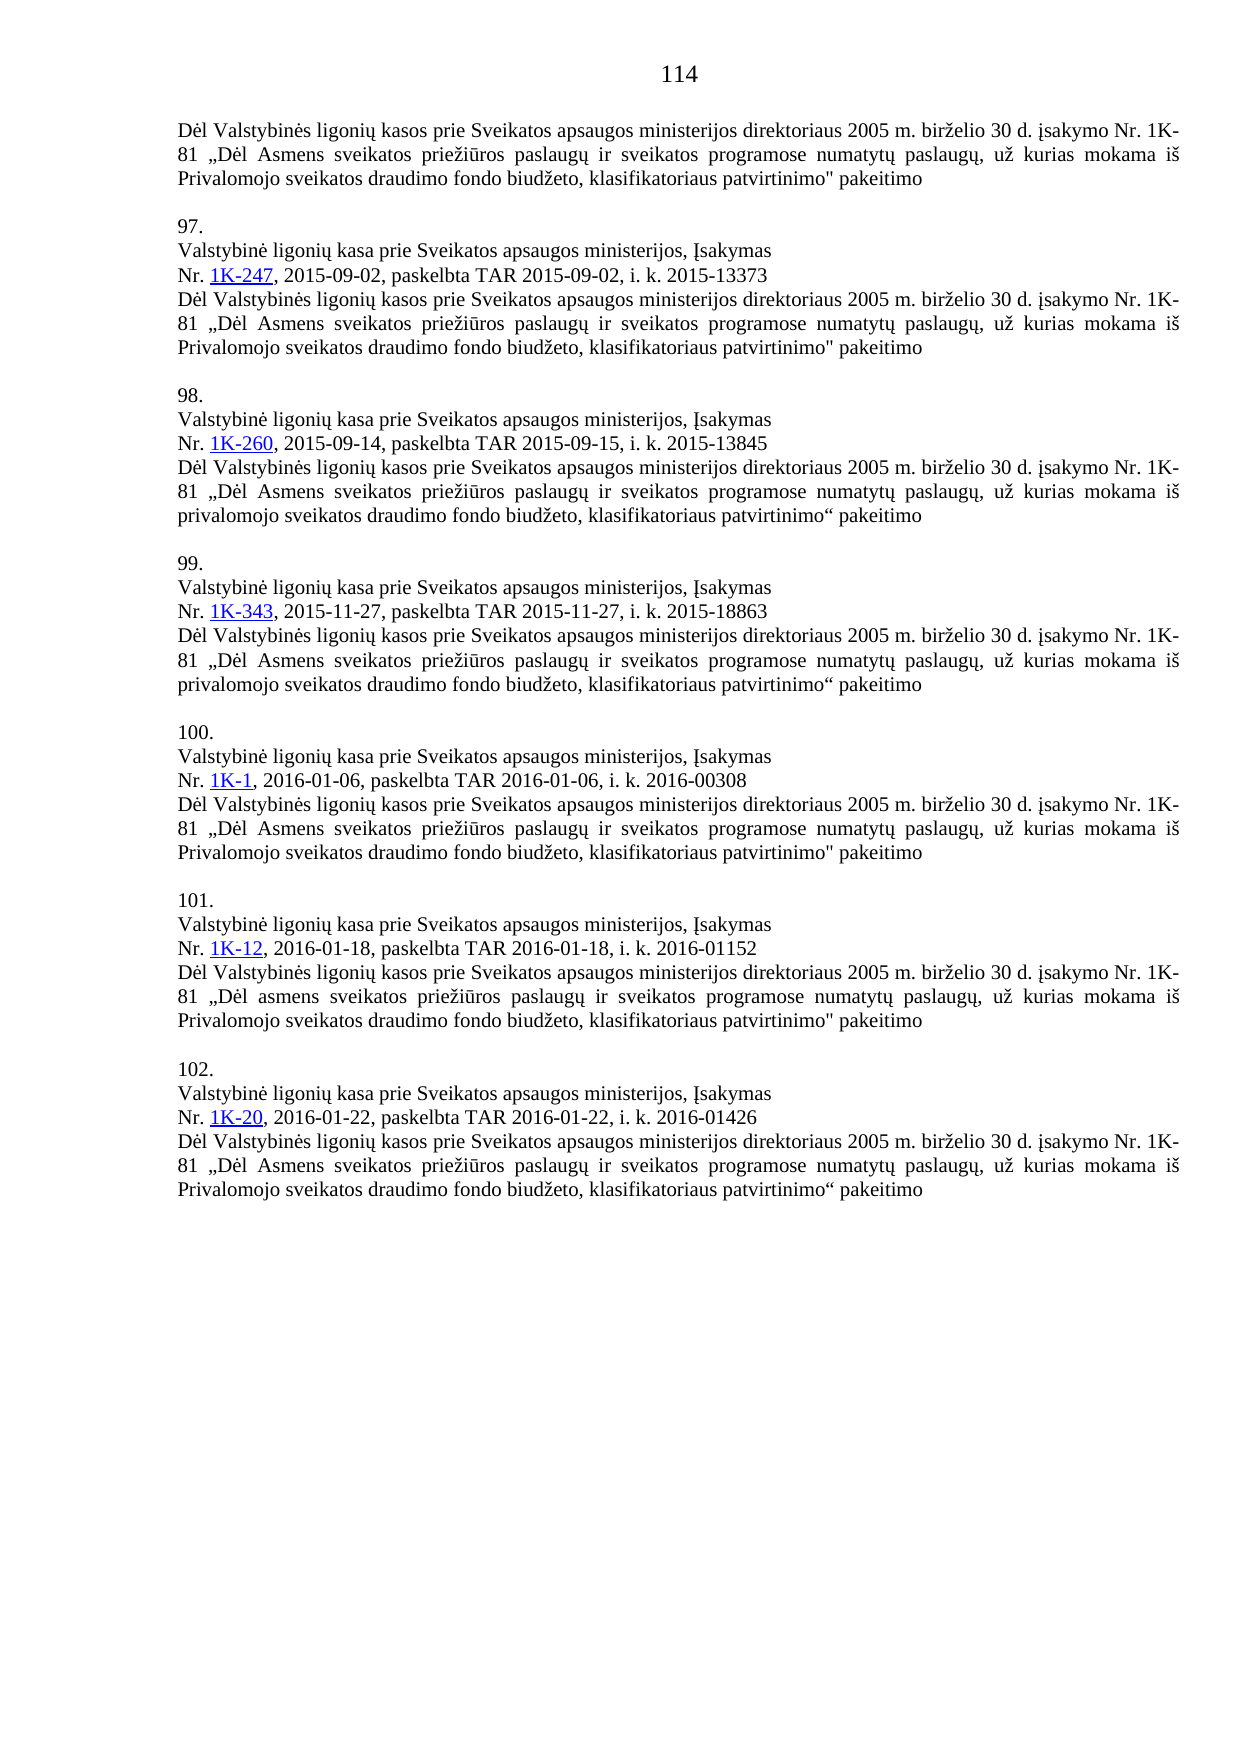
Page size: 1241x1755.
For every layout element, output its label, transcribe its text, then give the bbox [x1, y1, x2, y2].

text Dėl Valstybinės ligonių kasos prie Sveikatos apsaugos ministerijos direktoriaus 2005 m. birželio 30 d. įsakymo Nr. 1K-81 „Dėl Asmens sveikatos priežiūros paslaugų ir sveikatos programose numatytų paslaugų, už kurias mokama iš Privalomojo sveikatos draudimo fondo biudžeto, klasifikatoriaus patvirtinimo“ pakeitimo [177, 1129, 1181, 1201]
text Dėl Valstybinės ligonių kasos prie Sveikatos apsaugos ministerijos direktoriaus 2005 m. birželio 30 d. įsakymo Nr. 1K-81 „Dėl Asmens sveikatos priežiūros paslaugų ir sveikatos programose numatytų paslaugų, už kurias mokama iš Privalomojo sveikatos draudimo fondo biudžeto, klasifikatoriaus patvirtinimo" pakeitimo [177, 118, 1181, 190]
text Nr. 1K-247, 2015-09-02, paskelbta TAR 2015-09-02, i. k. 2015-13373 [177, 262, 1181, 287]
text Valstybinė ligonių kasa prie Sveikatos apsaugos ministerijos, Įsakymas [177, 238, 1181, 262]
text 101. [177, 888, 1181, 912]
text Dėl Valstybinės ligonių kasos prie Sveikatos apsaugos ministerijos direktoriaus 2005 m. birželio 30 d. įsakymo Nr. 1K-81 „Dėl Asmens sveikatos priežiūros paslaugų ir sveikatos programose numatytų paslaugų, už kurias mokama iš Privalomojo sveikatos draudimo fondo biudžeto, klasifikatoriaus patvirtinimo" pakeitimo [177, 287, 1181, 359]
text Valstybinė ligonių kasa prie Sveikatos apsaugos ministerijos, Įsakymas [177, 912, 1181, 936]
text 100. [177, 720, 1181, 744]
text Dėl Valstybinės ligonių kasos prie Sveikatos apsaugos ministerijos direktoriaus 2005 m. birželio 30 d. įsakymo Nr. 1K-81 „Dėl asmens sveikatos priežiūros paslaugų ir sveikatos programose numatytų paslaugų, už kurias mokama iš Privalomojo sveikatos draudimo fondo biudžeto, klasifikatoriaus patvirtinimo" pakeitimo [177, 960, 1181, 1032]
text Valstybinė ligonių kasa prie Sveikatos apsaugos ministerijos, Įsakymas [177, 407, 1181, 431]
text 99. [177, 551, 1181, 575]
text Dėl Valstybinės ligonių kasos prie Sveikatos apsaugos ministerijos direktoriaus 2005 m. birželio 30 d. įsakymo Nr. 1K-81 „Dėl Asmens sveikatos priežiūros paslaugų ir sveikatos programose numatytų paslaugų, už kurias mokama iš privalomojo sveikatos draudimo fondo biudžeto, klasifikatoriaus patvirtinimo“ pakeitimo [177, 455, 1181, 527]
text Nr. 1K-12, 2016-01-18, paskelbta TAR 2016-01-18, i. k. 2016-01152 [177, 936, 1181, 960]
text Valstybinė ligonių kasa prie Sveikatos apsaugos ministerijos, Įsakymas [177, 744, 1181, 768]
text Dėl Valstybinės ligonių kasos prie Sveikatos apsaugos ministerijos direktoriaus 2005 m. birželio 30 d. įsakymo Nr. 1K-81 „Dėl Asmens sveikatos priežiūros paslaugų ir sveikatos programose numatytų paslaugų, už kurias mokama iš privalomojo sveikatos draudimo fondo biudžeto, klasifikatoriaus patvirtinimo“ pakeitimo [177, 623, 1181, 696]
text Dėl Valstybinės ligonių kasos prie Sveikatos apsaugos ministerijos direktoriaus 2005 m. birželio 30 d. įsakymo Nr. 1K-81 „Dėl Asmens sveikatos priežiūros paslaugų ir sveikatos programose numatytų paslaugų, už kurias mokama iš Privalomojo sveikatos draudimo fondo biudžeto, klasifikatoriaus patvirtinimo" pakeitimo [177, 792, 1181, 864]
text Nr. 1K-1, 2016-01-06, paskelbta TAR 2016-01-06, i. k. 2016-00308 [177, 768, 1181, 792]
text 98. [177, 383, 1181, 407]
text Valstybinė ligonių kasa prie Sveikatos apsaugos ministerijos, Įsakymas [177, 575, 1181, 599]
text Nr. 1K-260, 2015-09-14, paskelbta TAR 2015-09-15, i. k. 2015-13845 [177, 431, 1181, 455]
text Nr. 1K-20, 2016-01-22, paskelbta TAR 2016-01-22, i. k. 2016-01426 [177, 1105, 1181, 1129]
text 102. [177, 1057, 1181, 1081]
text Valstybinė ligonių kasa prie Sveikatos apsaugos ministerijos, Įsakymas [177, 1081, 1181, 1105]
text 97. [177, 214, 1181, 238]
text Nr. 1K-343, 2015-11-27, paskelbta TAR 2015-11-27, i. k. 2015-18863 [177, 599, 1181, 623]
